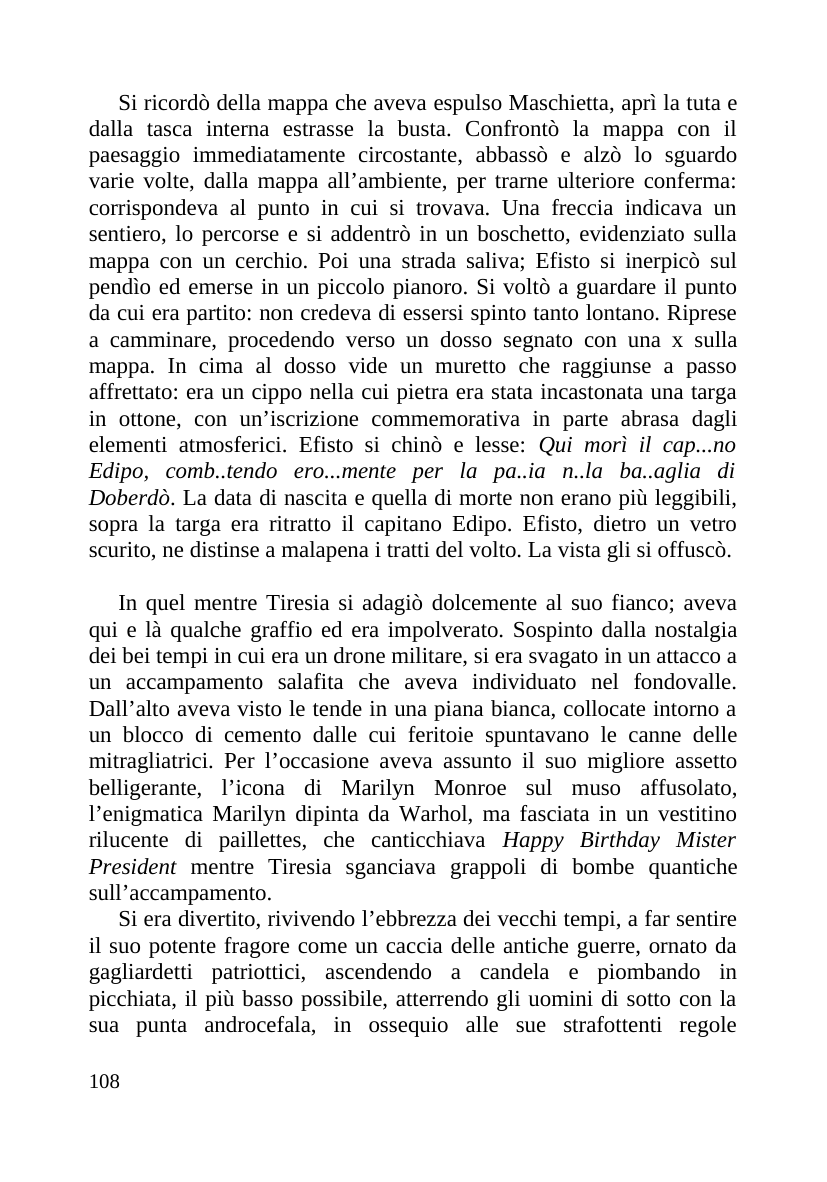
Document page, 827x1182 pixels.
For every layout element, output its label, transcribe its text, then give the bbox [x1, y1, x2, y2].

text Si ricordò della mappa che aveva espulso Maschietta, aprì la tuta e dalla tasca interna estrasse la busta. Confrontò la mappa con il paesaggio immediatamente circostante, abbassò e alzò lo sguardo varie volte, dalla mappa all’ambiente, per trarne ulteriore conferma: corrispondeva al punto in cui si trovava. Una freccia indicava un sentiero, lo percorse e si addentrò in un boschetto, evidenziato sulla mappa con un cerchio. Poi una strada saliva; Efisto si inerpicò sul pendìo ed emerse in un piccolo pianoro. Si voltò a guardare il punto da cui era partito: non credeva di essersi spinto tanto lontano. Riprese a camminare, procedendo verso un dosso segnato con una x sulla mappa. In cima al dosso vide un muretto che raggiunse a passo affrettato: era un cippo nella cui pietra era stata incastonata una targa in ottone, con un’iscrizione commemorativa in parte abrasa dagli elementi atmosferici. Efisto si chinò e lesse: Qui morì il cap...no Edipo, comb..tendo ero...mente per la pa..ia n..la ba..aglia di Doberdò. La data di nascita e quella di morte non erano più leggibili, sopra la targa era ritratto il capitano Edipo. Efisto, dietro un vetro scurito, ne distinse a malapena i tratti del volto. La vista gli si offuscò. [88, 88, 738, 563]
text In quel mentre Tiresia si adagiò dolcemente al suo fianco; aveva qui e là qualche graffio ed era impolverato. Sospinto dalla nostalgia dei bei tempi in cui era un drone militare, si era svagato in un attacco a un accampamento salafita che aveva individuato nel fondovalle. Dall’alto aveva visto le tende in una piana bianca, collocate intorno a un blocco di cemento dalle cui feritoie spuntavano le canne delle mitragliatrici. Per l’occasione aveva assunto il suo migliore assetto belligerante, l’icona di Marilyn Monroe sul muso affusolato, l’enigmatica Marilyn dipinta da Warhol, ma fasciata in un vestitino rilucente di paillettes, che canticchiava Happy Birthday Mister President mentre Tiresia sganciava grappoli di bombe quantiche sull’accampamento. [88, 589, 738, 906]
text Si era divertito, rivivendo l’ebbrezza dei vecchi tempi, a far sentire il suo potente fragore come un caccia delle antiche guerre, ornato da gagliardetti patriottici, ascendendo a candela e piombando in picchiata, il più basso possibile, atterrendo gli uomini di sotto con la sua punta androcefala, in ossequio alle sue strafottenti regole [88, 906, 738, 1037]
